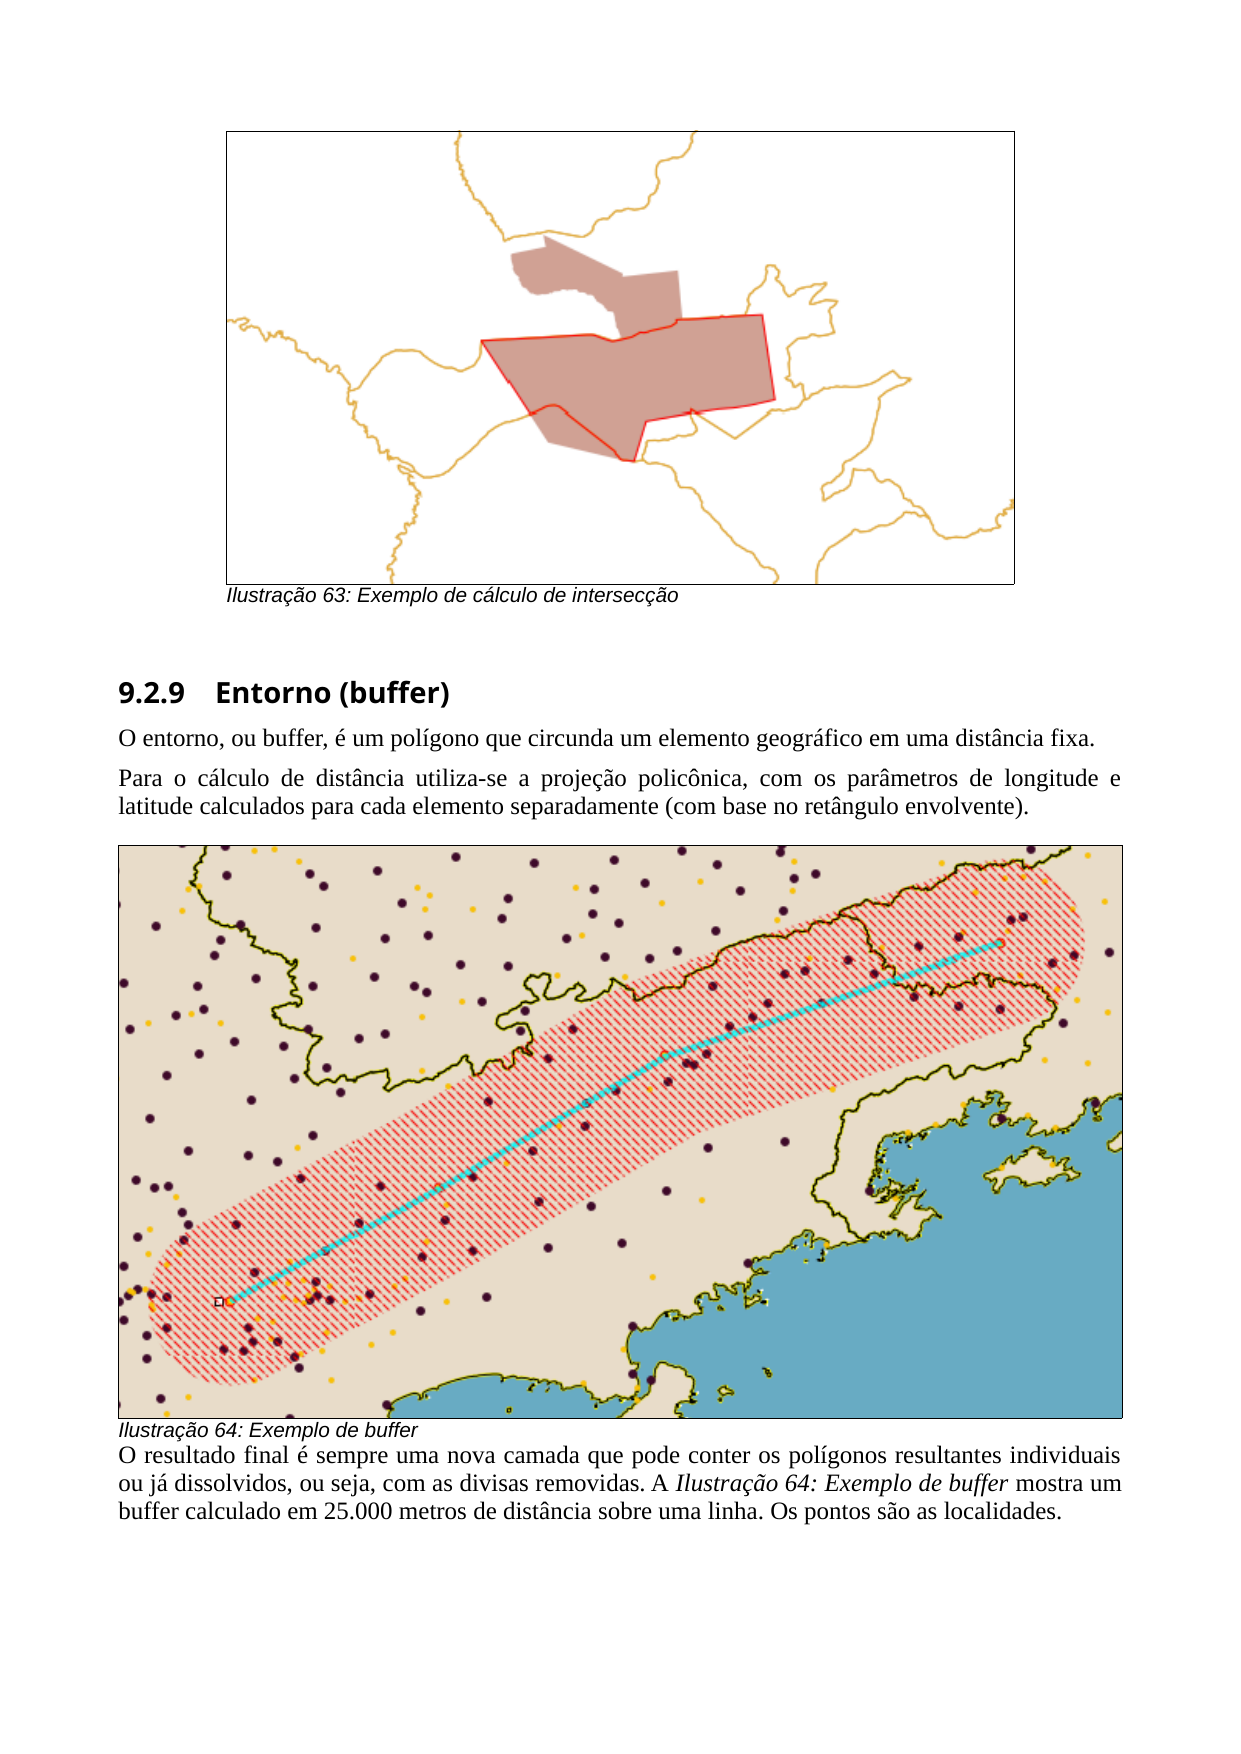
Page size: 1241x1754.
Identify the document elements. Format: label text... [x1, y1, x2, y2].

picture [227, 132, 1014, 584]
text Ilustração 63: Exemplo de cálculo de intersecção [226, 585, 1014, 607]
picture [119, 846, 1122, 1418]
text [118, 832, 1122, 845]
text Ilustração 64: Exemplo de buffer [118, 1419, 1122, 1442]
text Para o cálculo de distância utiliza-se a projeção policônica, com os parâmetros de longitude e latitude calculados para cada elemento separadamente (com base no retângulo envolvente). [118, 764, 1122, 820]
text O resultado final é sempre uma nova camada que pode conter os polígonos resultantes individuais ou já dissolvidos, ou seja, com as divisas removidas. A Ilustração 64: Exemplo de buffer mostra um buffer calculado em 25.000 metros de distância sobre uma linha. Os pontos são as localidades. [118, 1442, 1122, 1525]
subtitle Entorno (buffer) [118, 672, 1122, 712]
text O entorno, ou buffer, é um polígono que circunda um elemento geográfico em uma distância fixa. [118, 724, 1122, 752]
